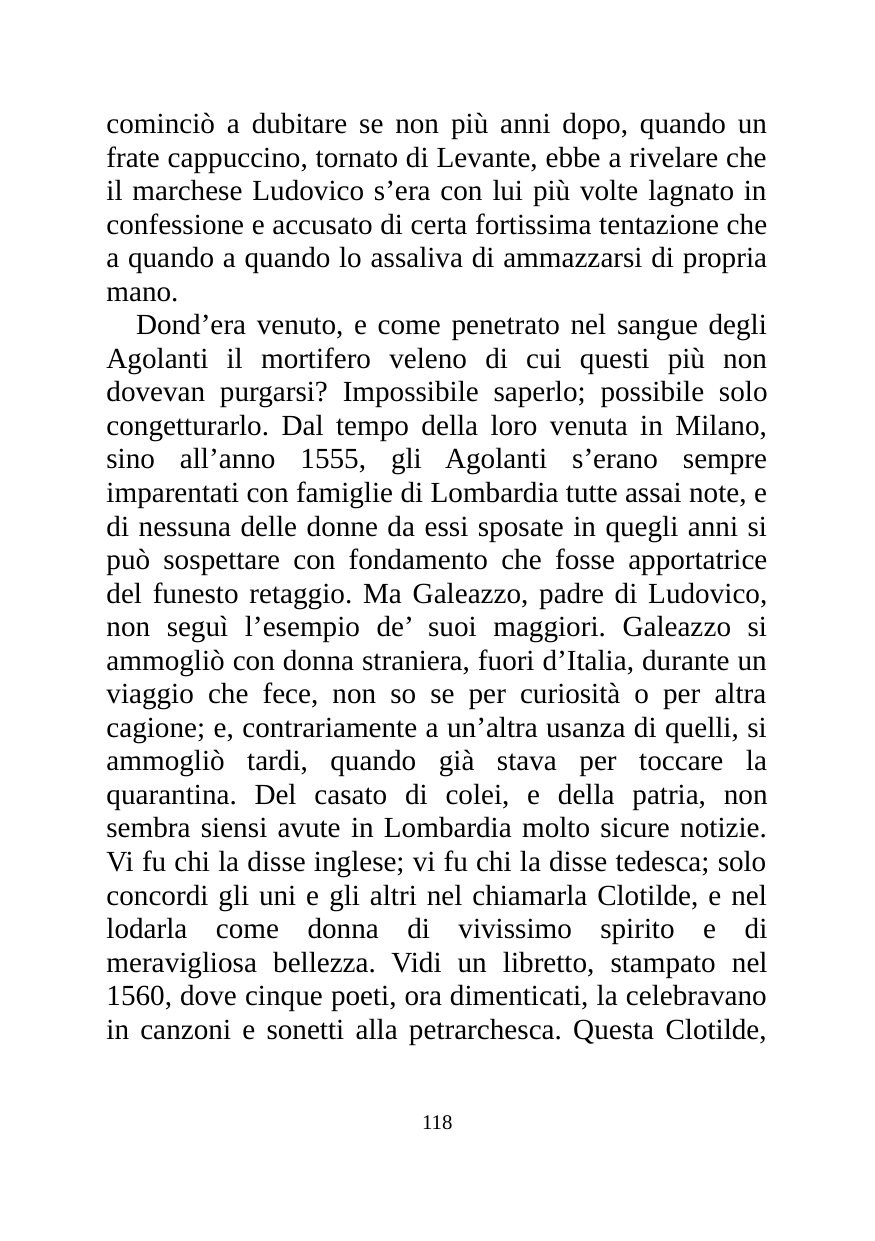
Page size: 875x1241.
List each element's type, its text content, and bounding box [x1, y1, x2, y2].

text cominciò a dubitare se non più anni dopo, quando un frate cappuccino, tornato di Levante, ebbe a rivelare che il marchese Ludovico s’era con lui più volte lagnato in confessione e accusato di certa fortissima tentazione che a quando a quando lo assaliva di ammazzarsi di propria mano. [106, 106, 768, 307]
text Dond’era venuto, e come penetrato nel sangue degli Agolanti il mortifero veleno di cui questi più non dovevan purgarsi? Impossibile saperlo; possibile solo congetturarlo. Dal tempo della loro venuta in Milano, sino all’anno 1555, gli Agolanti s’erano sempre imparentati con famiglie di Lombardia tutte assai note, e di nessuna delle donne da essi sposate in quegli anni si può sospettare con fondamento che fosse apportatrice del funesto retaggio. Ma Galeazzo, padre di Ludovico, non seguì l’esempio de’ suoi maggiori. Galeazzo si ammogliò con donna straniera, fuori d’Italia, durante un viaggio che fece, non so se per curiosità o per altra cagione; e, contrariamente a un’altra usanza di quelli, si ammogliò tardi, quando già stava per toccare la quarantina. Del casato di colei, e della patria, non sembra siensi avute in Lombardia molto sicure notizie. Vi fu chi la disse inglese; vi fu chi la disse tedesca; solo concordi gli uni e gli altri nel chiamarla Clotilde, e nel lodarla come donna di vivissimo spirito e di meravigliosa bellezza. Vidi un libretto, stampato nel 1560, dove cinque poeti, ora dimenticati, la celebravano in canzoni e sonetti alla petrarchesca. Questa Clotilde, [106, 307, 768, 1045]
